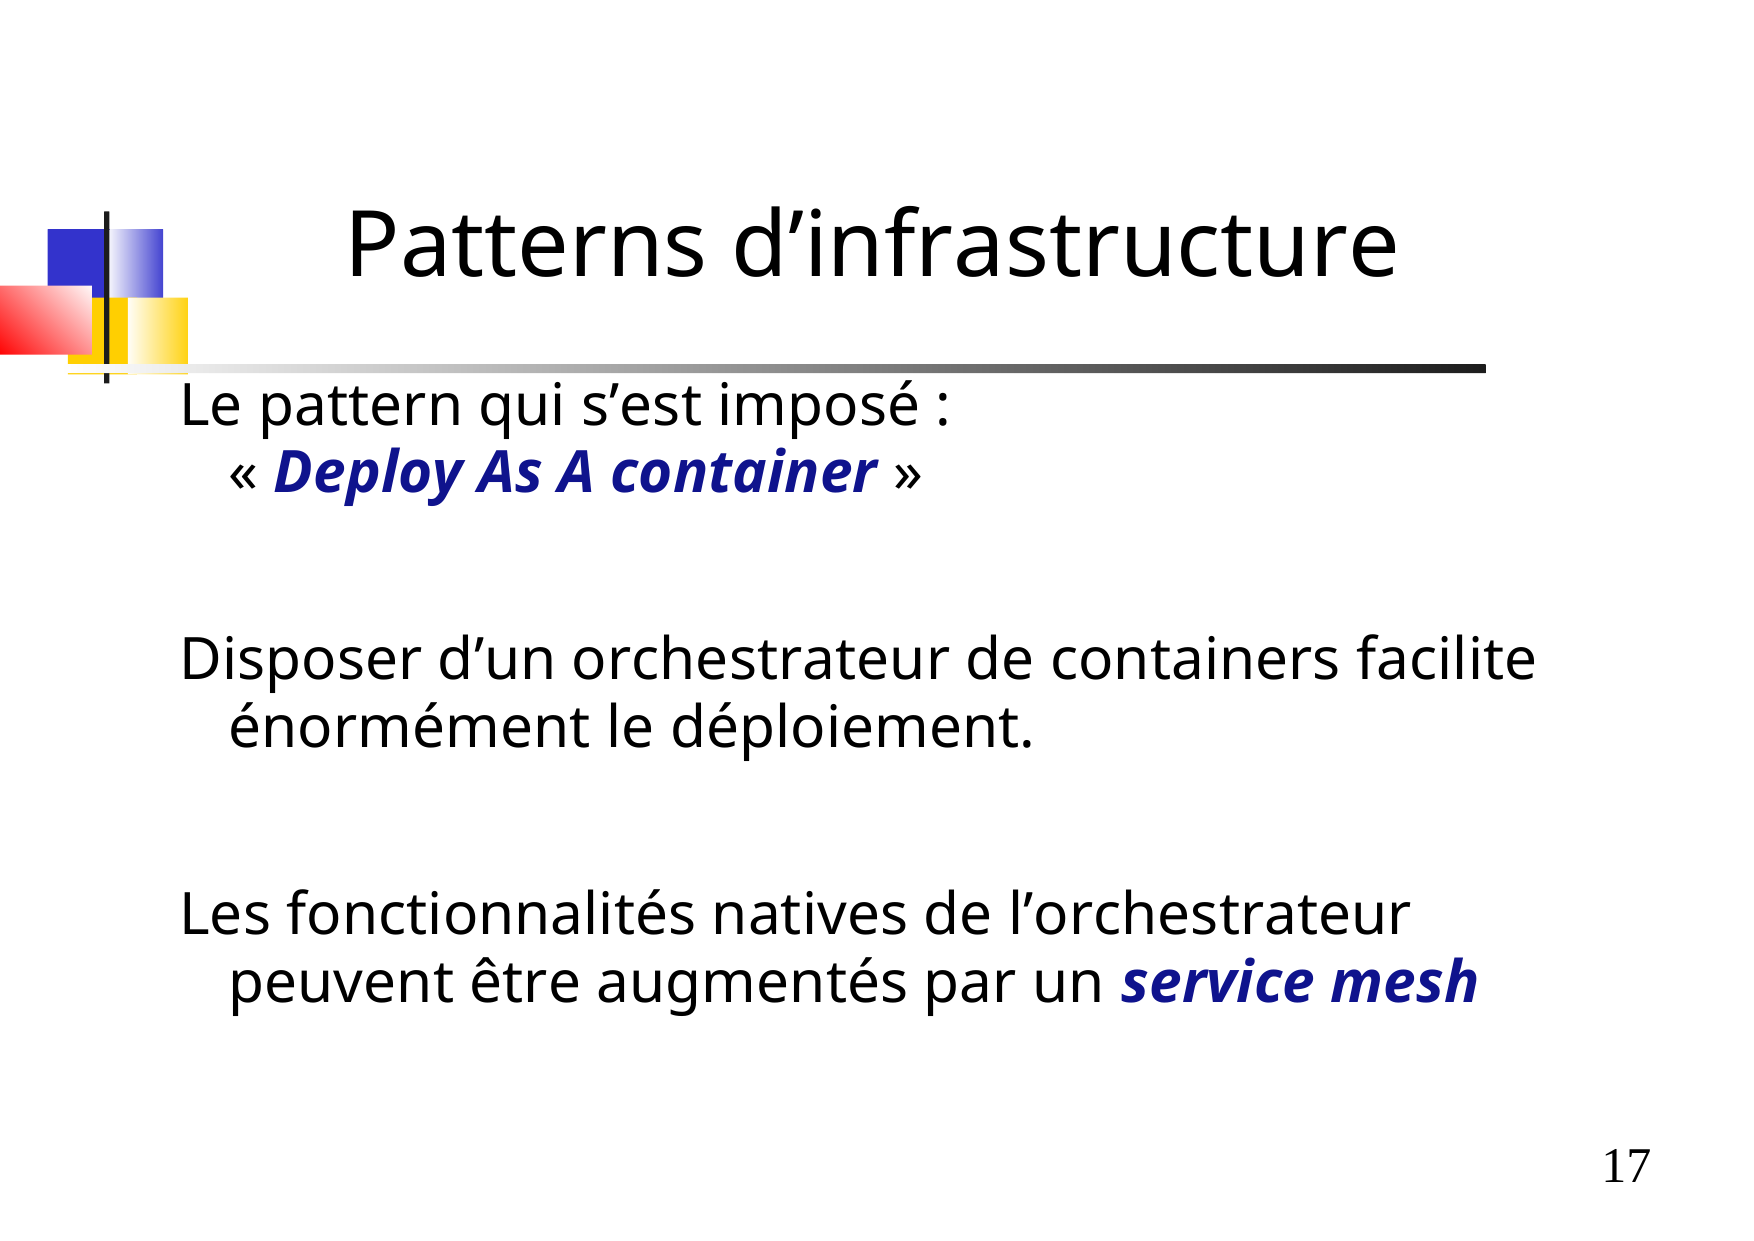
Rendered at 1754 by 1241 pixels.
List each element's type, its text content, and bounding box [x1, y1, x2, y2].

list Le pattern qui s’est imposé : « Deploy As A container » Disposer d’un orchestrateur de containers facilite énormément le déploiement. Les fonctionnalités natives de l’orchestrateur peuvent être augmentés par un service mesh [179, 371, 1567, 1091]
title Patterns d’infrastructure [179, 139, 1567, 351]
